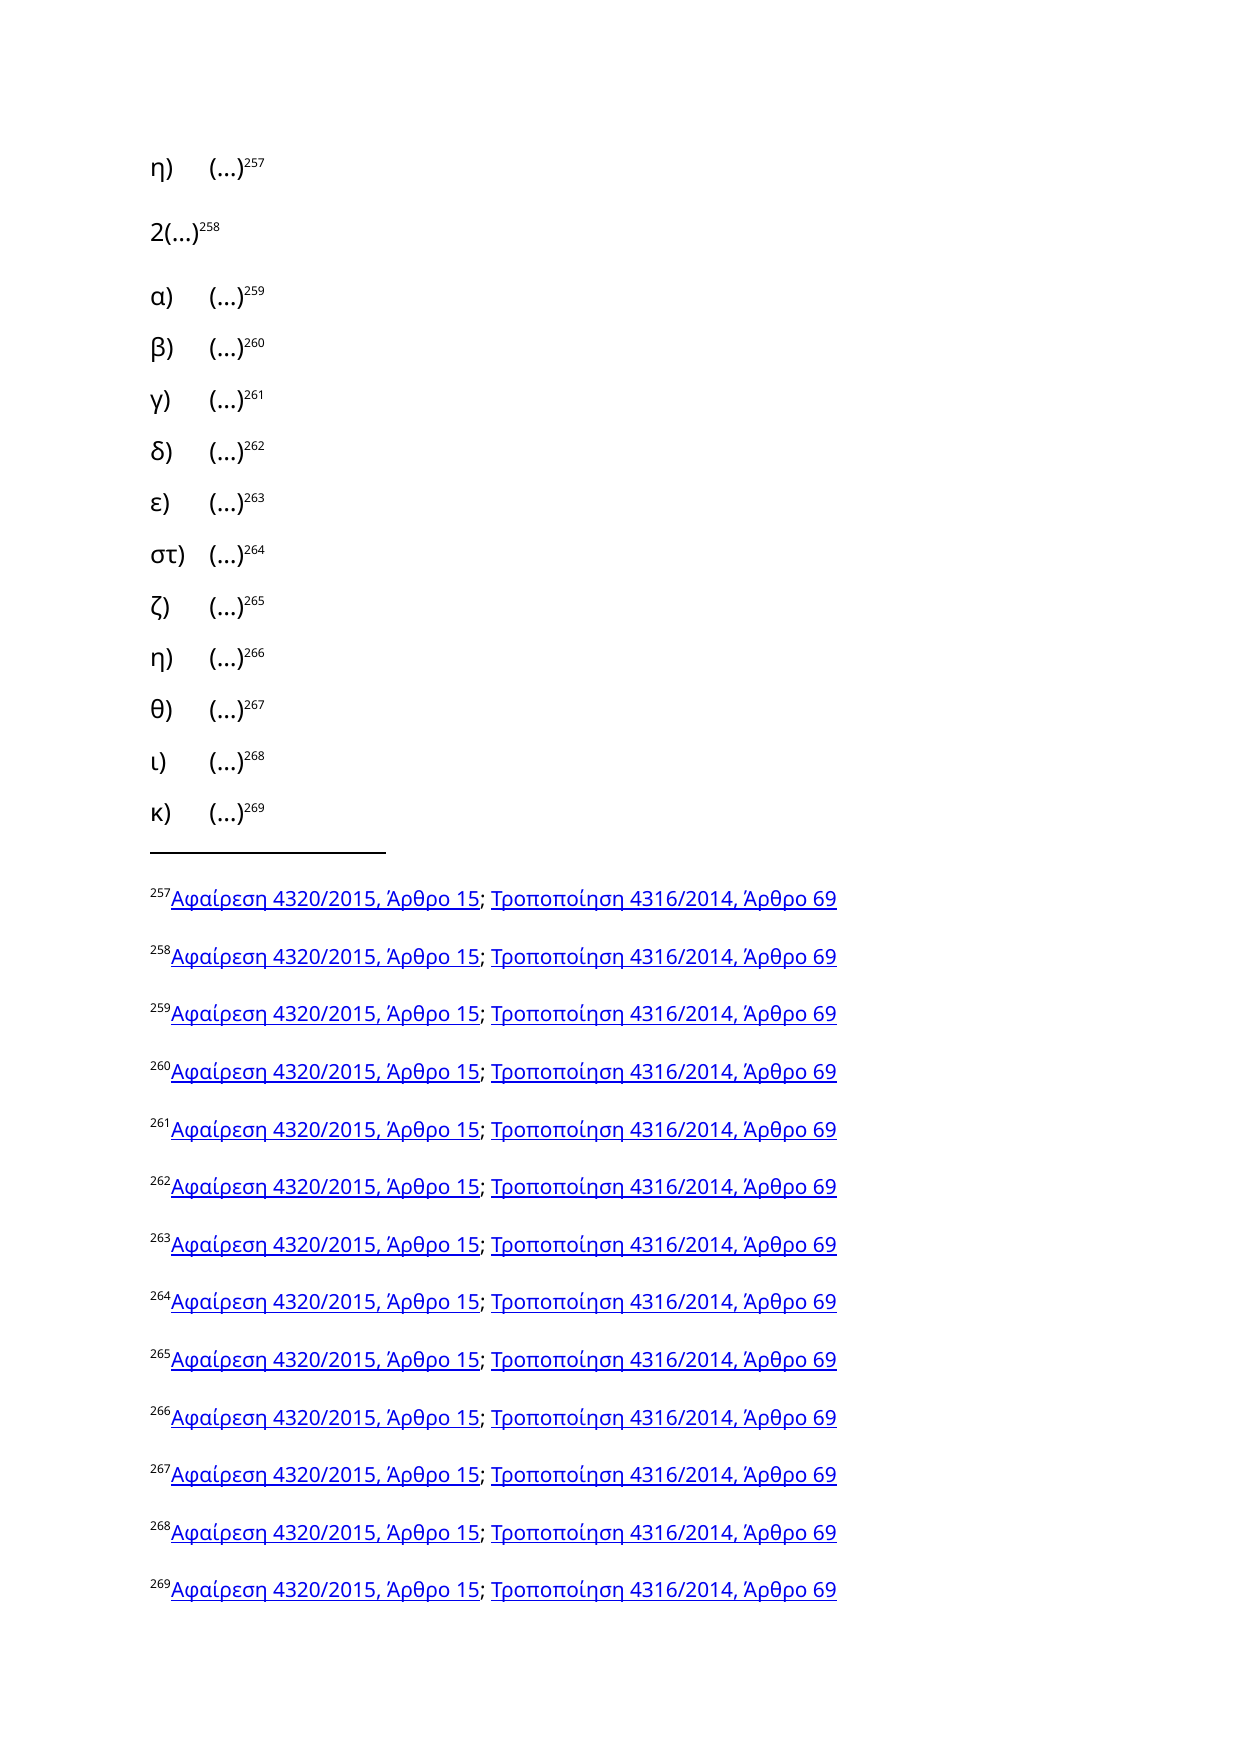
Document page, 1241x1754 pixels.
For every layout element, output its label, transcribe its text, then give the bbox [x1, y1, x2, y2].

list ζ) (…) [150, 588, 1090, 622]
text Αφαίρεση 4320/2015, Άρθρο 15; Τροποποίηση 4316/2014, Άρθρο 69 [150, 1230, 1090, 1258]
list ι) (…) [150, 743, 1090, 777]
list α) (…) [150, 278, 1090, 312]
text Αφαίρεση 4320/2015, Άρθρο 15; Τροποποίηση 4316/2014, Άρθρο 69 [150, 1403, 1090, 1431]
text Αφαίρεση 4320/2015, Άρθρο 15; Τροποποίηση 4316/2014, Άρθρο 69 [150, 1518, 1090, 1546]
list β) (…) [150, 330, 1090, 364]
list γ) (…) [150, 382, 1090, 416]
list θ) (…) [150, 692, 1090, 726]
text Αφαίρεση 4320/2015, Άρθρο 15; Τροποποίηση 4316/2014, Άρθρο 69 [150, 1057, 1090, 1086]
text Αφαίρεση 4320/2015, Άρθρο 15; Τροποποίηση 4316/2014, Άρθρο 69 [150, 999, 1090, 1028]
text 2(…) [150, 214, 1090, 248]
text Αφαίρεση 4320/2015, Άρθρο 15; Τροποποίηση 4316/2014, Άρθρο 69 [150, 1576, 1090, 1604]
text Αφαίρεση 4320/2015, Άρθρο 15; Τροποποίηση 4316/2014, Άρθρο 69 [150, 1172, 1090, 1201]
text Αφαίρεση 4320/2015, Άρθρο 15; Τροποποίηση 4316/2014, Άρθρο 69 [150, 884, 1090, 913]
list ε) (…) [150, 485, 1090, 519]
list η) (…) [150, 150, 1090, 184]
list δ) (…) [150, 433, 1090, 467]
list στ) (…) [150, 537, 1090, 571]
list η) (…) [150, 640, 1090, 674]
text Αφαίρεση 4320/2015, Άρθρο 15; Τροποποίηση 4316/2014, Άρθρο 69 [150, 1460, 1090, 1489]
text Αφαίρεση 4320/2015, Άρθρο 15; Τροποποίηση 4316/2014, Άρθρο 69 [150, 1287, 1090, 1316]
text Αφαίρεση 4320/2015, Άρθρο 15; Τροποποίηση 4316/2014, Άρθρο 69 [150, 942, 1090, 970]
text Αφαίρεση 4320/2015, Άρθρο 15; Τροποποίηση 4316/2014, Άρθρο 69 [150, 1345, 1090, 1373]
list κ) (…) [150, 795, 1090, 829]
text Αφαίρεση 4320/2015, Άρθρο 15; Τροποποίηση 4316/2014, Άρθρο 69 [150, 1115, 1090, 1143]
